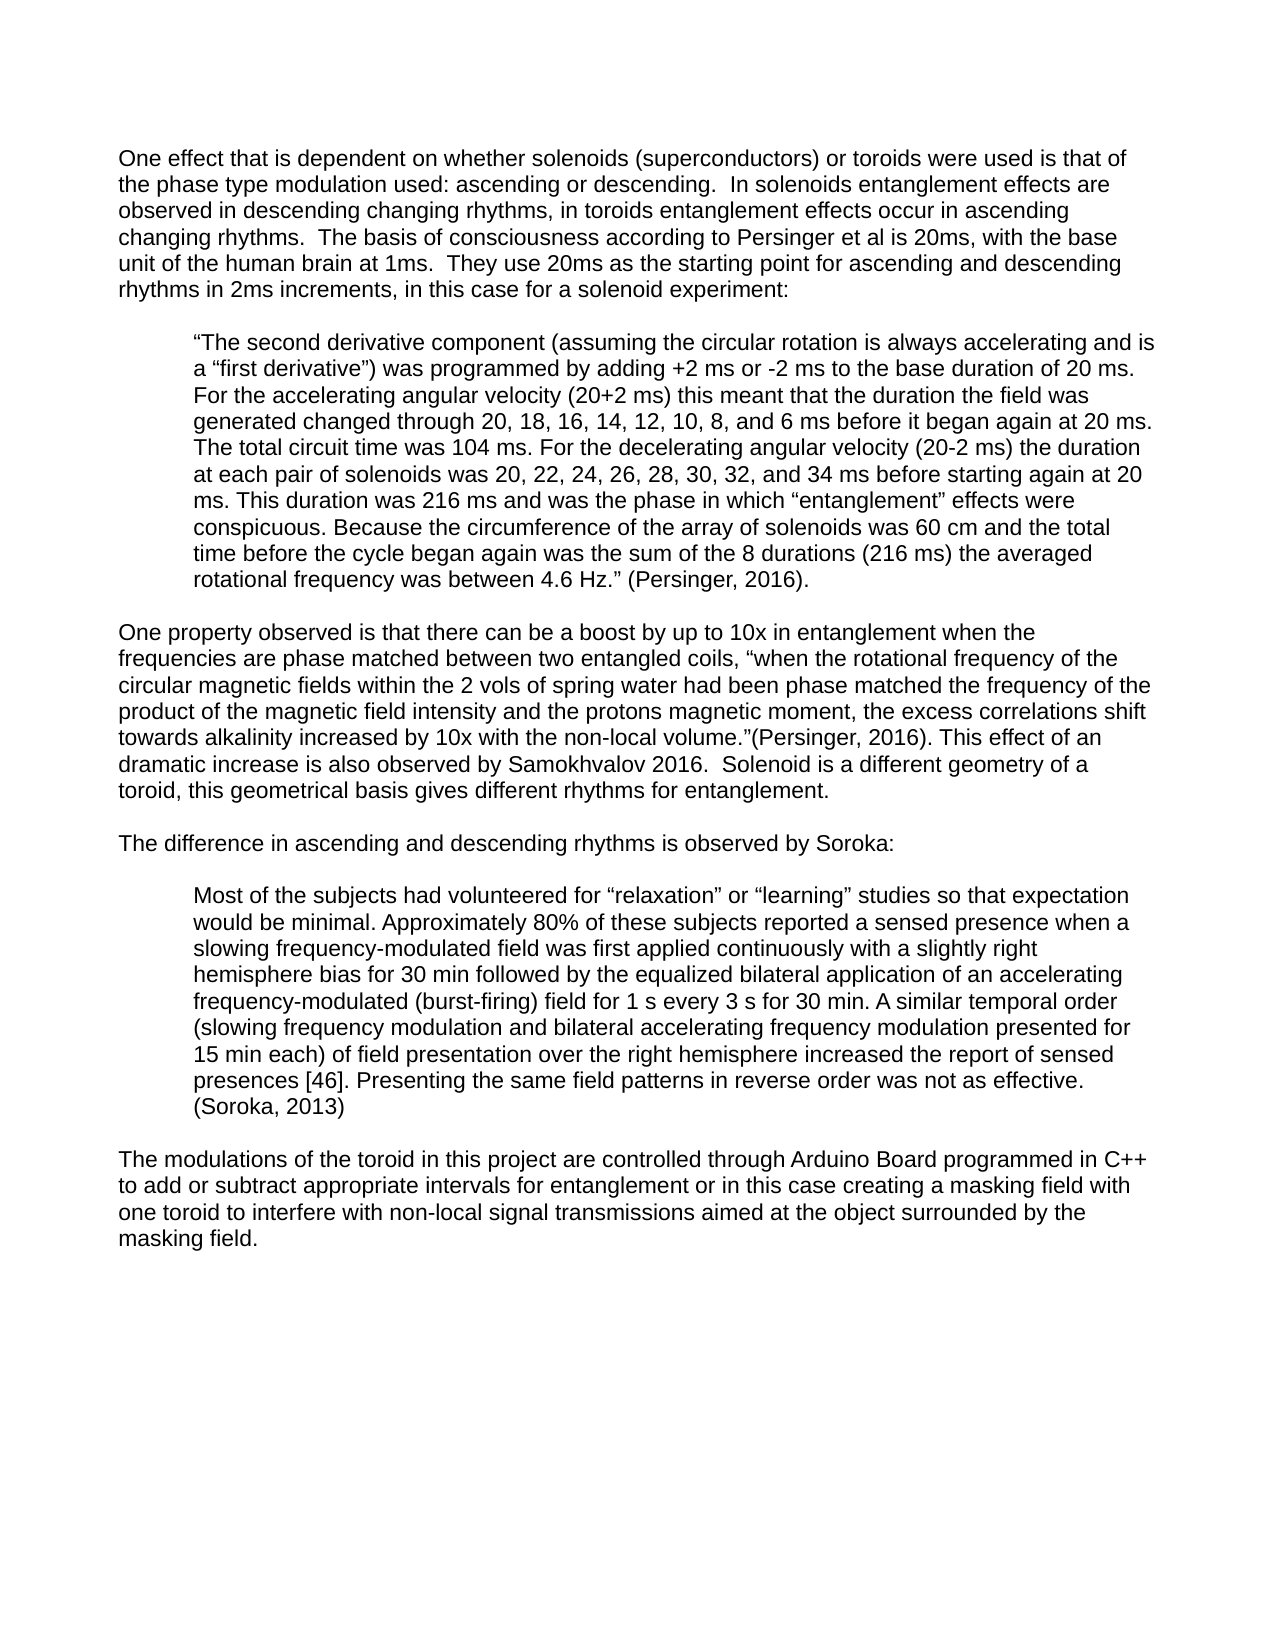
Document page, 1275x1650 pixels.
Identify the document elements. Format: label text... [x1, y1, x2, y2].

text Most of the subjects had volunteered for “relaxation” or “learning” studies so that expectation would be minimal. Approximately 80% of these subjects reported a sensed presence when a slowing frequency-modulated field was first applied continuously with a slightly right hemisphere bias for 30 min followed by the equalized bilateral application of an accelerating frequency-modulated (burst-firing) field for 1 s every 3 s for 30 min. A similar temporal order (slowing frequency modulation and bilateral accelerating frequency modulation presented for 15 min each) of field presentation over the right hemisphere increased the report of sensed presences [46]. Presenting the same field patterns in reverse order was not as effective. (Soroka, 2013) [193, 882, 1157, 1119]
text The difference in ascending and descending rhythms is observed by Soroka: [118, 830, 1157, 856]
text “The second derivative component (assuming the circular rotation is always accelerating and is a “first derivative”) was programmed by adding +2 ms or -2 ms to the base duration of 20 ms. For the accelerating angular velocity (20+2 ms) this meant that the duration the field was generated changed through 20, 18, 16, 14, 12, 10, 8, and 6 ms before it began again at 20 ms. The total circuit time was 104 ms. For the decelerating angular velocity (20-2 ms) the duration at each pair of solenoids was 20, 22, 24, 26, 28, 30, 32, and 34 ms before starting again at 20 ms. This duration was 216 ms and was the phase in which “entanglement” effects were conspicuous. Because the circumference of the array of solenoids was 60 cm and the total time before the cycle began again was the sum of the 8 durations (216 ms) the averaged rotational frequency was between 4.6 Hz.” (Persinger, 2016). [193, 329, 1157, 592]
text One property observed is that there can be a boost by up to 10x in entanglement when the frequencies are phase matched between two entangled coils, “when the rotational frequency of the circular magnetic fields within the 2 vols of spring water had been phase matched the frequency of the product of the magnetic field intensity and the protons magnetic moment, the excess correlations shift towards alkalinity increased by 10x with the non-local volume.”(Persinger, 2016). This effect of an dramatic increase is also observed by Samokhvalov 2016. Solenoid is a different geometry of a toroid, this geometrical basis gives different rhythms for entanglement. [118, 619, 1157, 803]
text One effect that is dependent on whether solenoids (superconductors) or toroids were used is that of the phase type modulation used: ascending or descending. In solenoids entanglement effects are observed in descending changing rhythms, in toroids entanglement effects occur in ascending changing rhythms. The basis of consciousness according to Persinger et al is 20ms, with the base unit of the human brain at 1ms. They use 20ms as the starting point for ascending and descending rhythms in 2ms increments, in this case for a solenoid experiment: [118, 144, 1157, 303]
text The modulations of the toroid in this project are controlled through Arduino Board programmed in C++ to add or subtract appropriate intervals for entanglement or in this case creating a masking field with one toroid to interfere with non-local signal transmissions aimed at the object surrounded by the masking field. [118, 1146, 1157, 1251]
